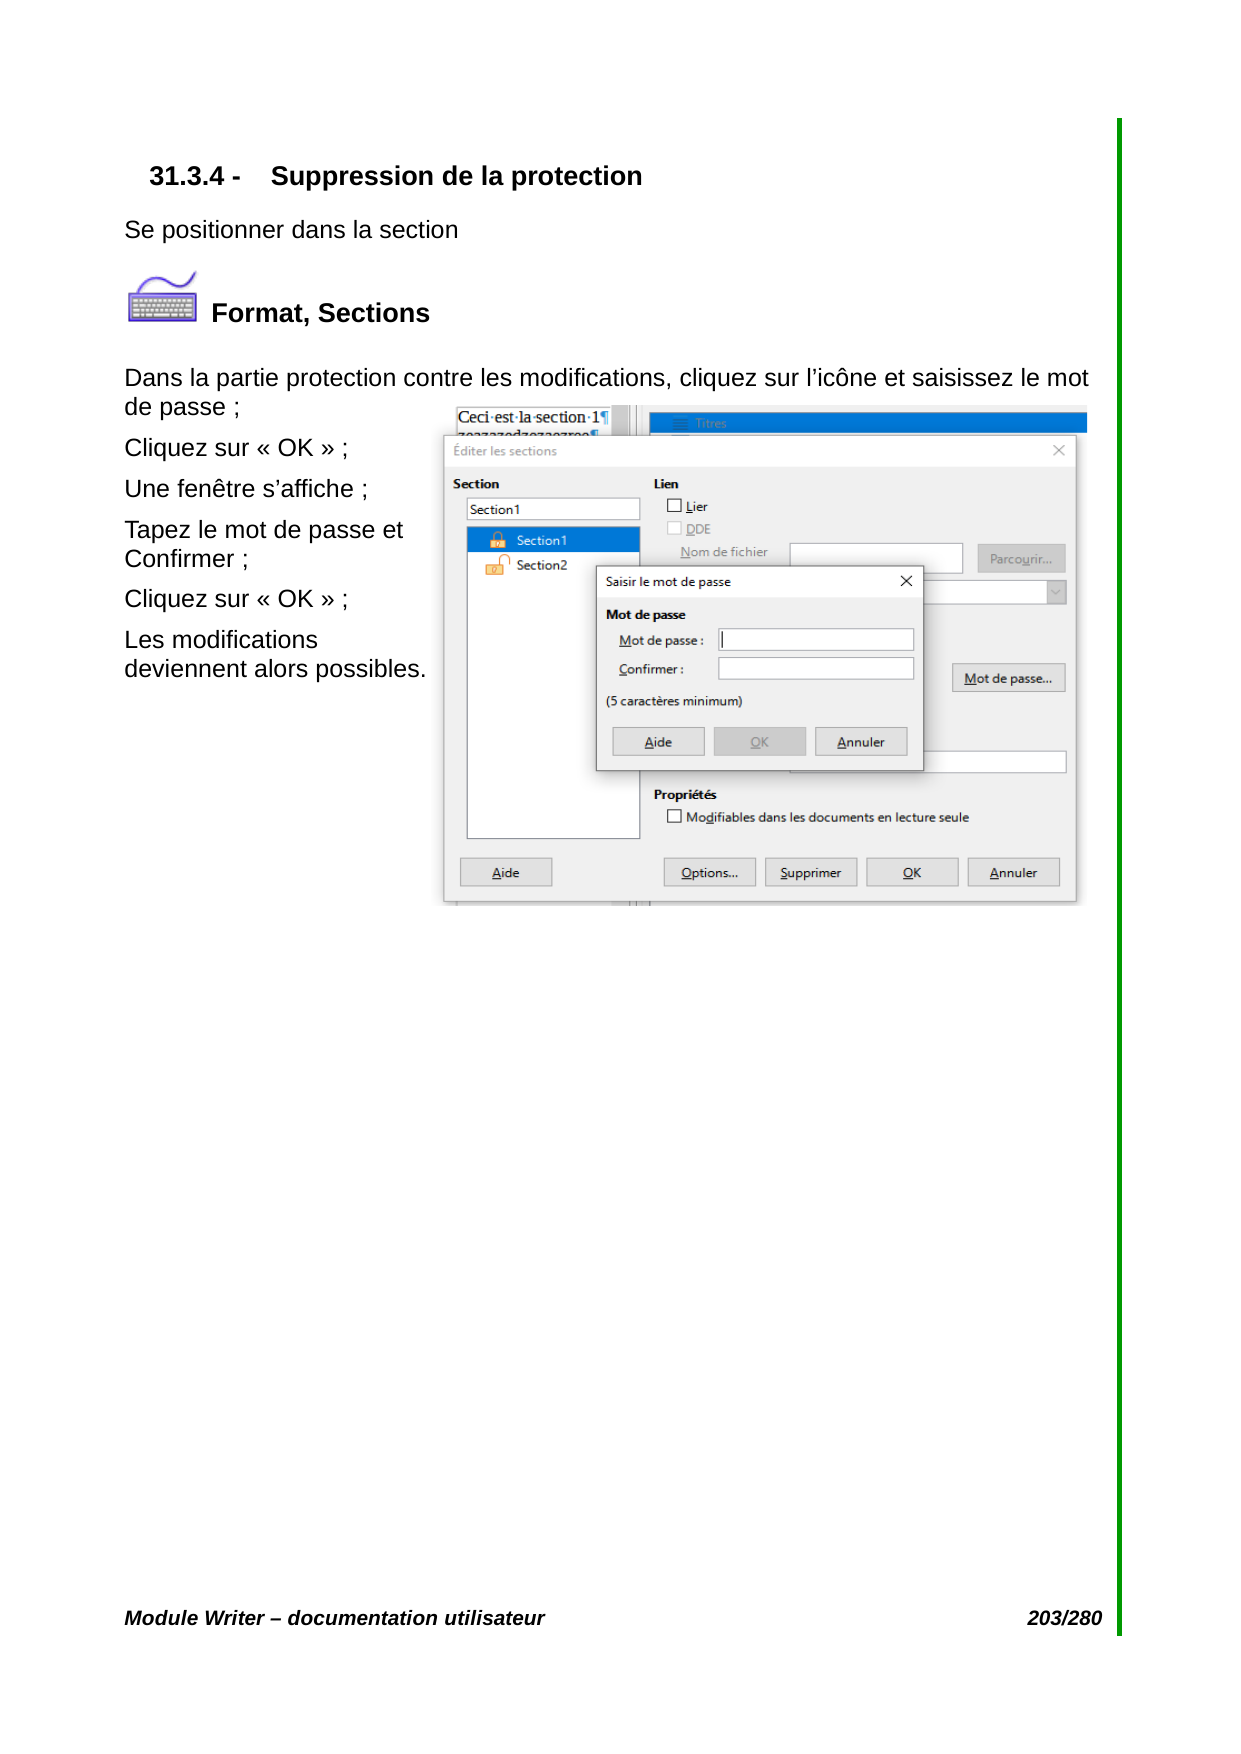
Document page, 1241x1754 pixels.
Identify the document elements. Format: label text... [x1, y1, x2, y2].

picture [430, 405, 1088, 906]
text Dans la partie protection contre les modifications, cliquez sur l’icône et saisissez le mot de passe ; [124, 363, 1111, 421]
text [1088, 584, 1111, 613]
text [1088, 433, 1111, 462]
text Cliquez sur « OK » ; [124, 433, 430, 462]
text [1088, 474, 1111, 503]
text Se positionner dans la section [124, 215, 1111, 244]
subtitle Suppression de la protection [149, 159, 1111, 191]
text Les modifications deviennent alors possibles. [124, 625, 430, 683]
text Une fenêtre s’affiche ; [124, 474, 430, 503]
text [1088, 625, 1111, 683]
text Tapez le mot de passe et Confirmer ; [124, 514, 430, 573]
picture [124, 261, 200, 336]
text Cliquez sur « OK » ; [124, 584, 430, 613]
text Format, Sections [200, 296, 1111, 327]
text [1088, 514, 1111, 573]
